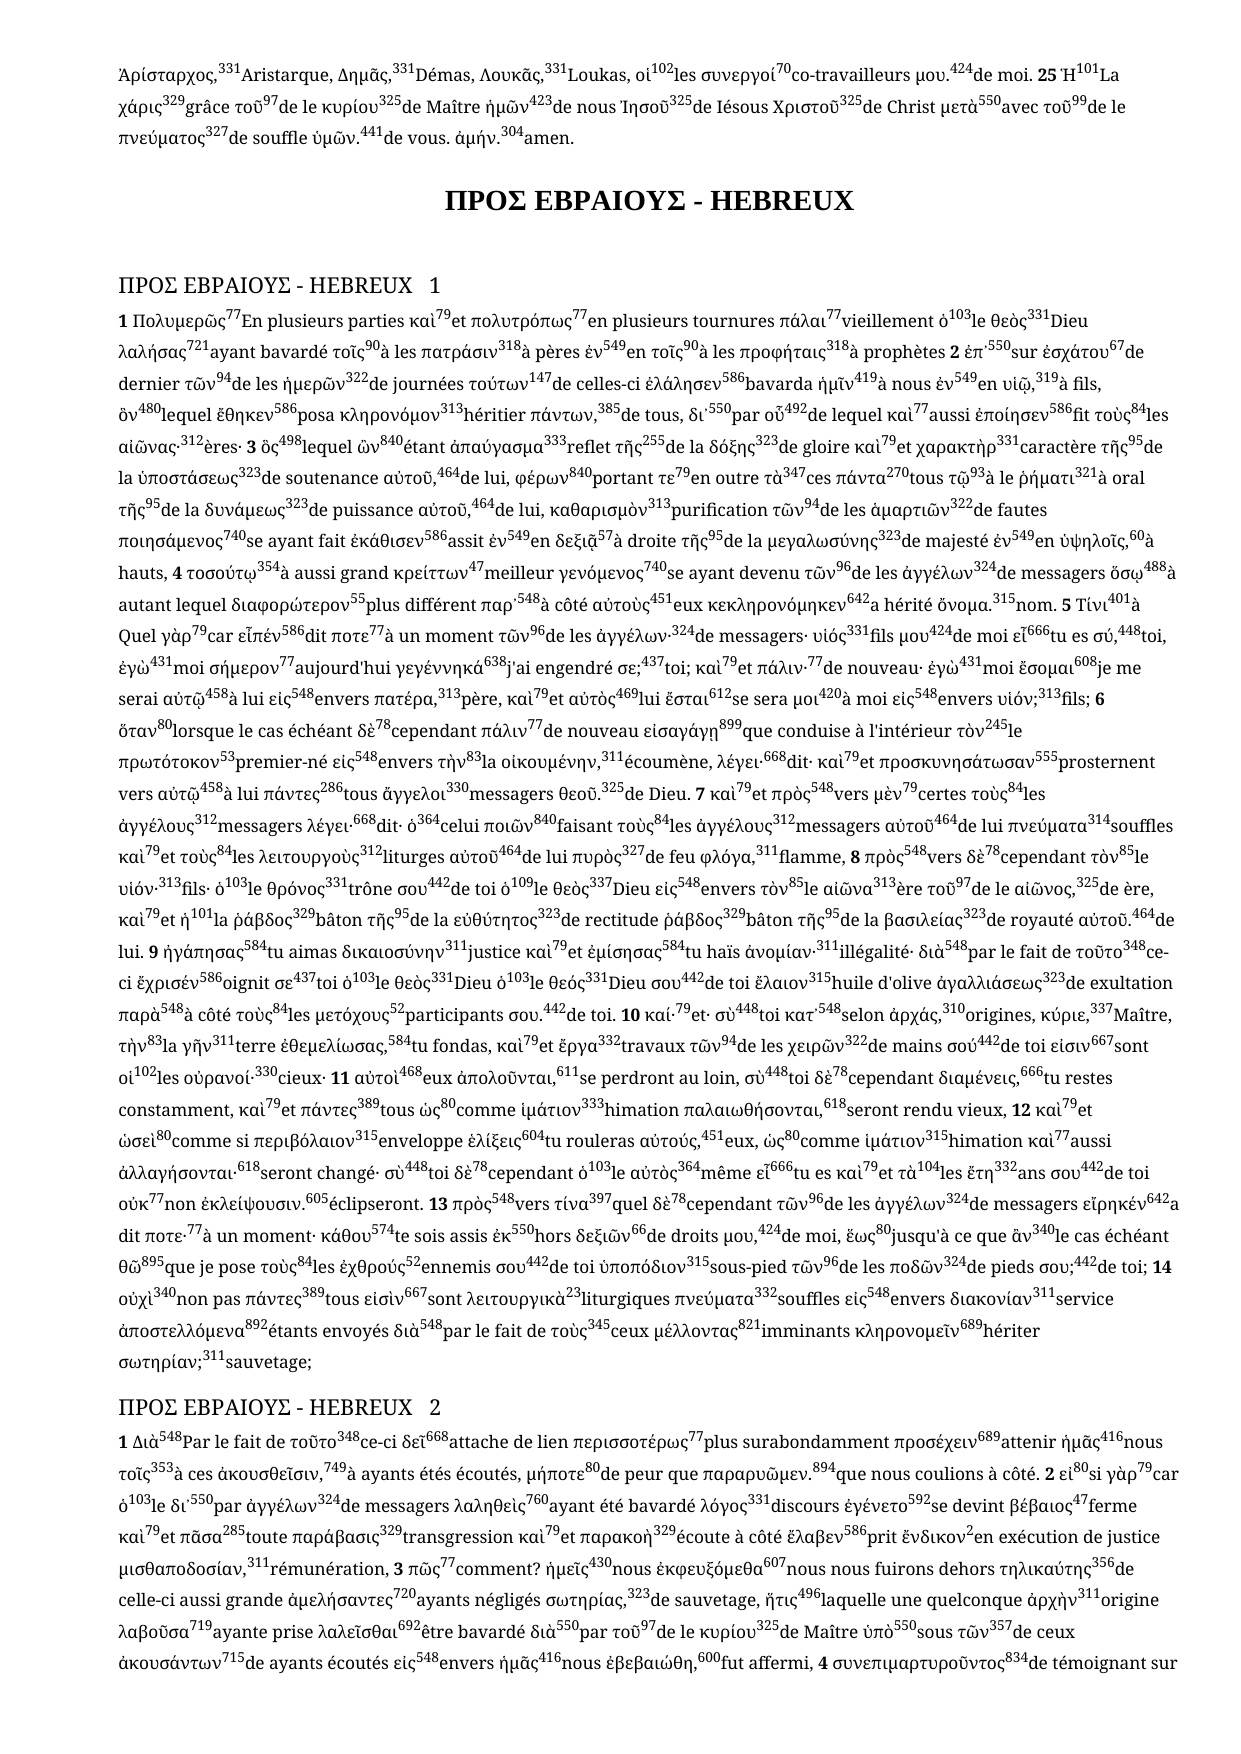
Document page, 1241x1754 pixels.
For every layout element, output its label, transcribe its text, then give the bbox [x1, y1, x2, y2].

text 1 Διὰ548Par le fait de τοῦτο348ce-ci δεῖ668attache de lien περισσοτέρως77plus surabondamment προσέχειν689attenir ἡμᾶς416nous τοῖς353à ces ἀκουσθεῖσιν,749à ayants étés écoutés, μήποτε80de peur que παραρυῶμεν.894que nous coulions à côté. 2 εἰ80si γὰρ79car ὁ103le δι᾽550par ἀγγέλων324de messagers λαληθεὶς760ayant été bavardé λόγος331discours ἐγένετο592se devint βέβαιος47ferme καὶ79et πᾶσα285toute παράβασις329transgression καὶ79et παρακοὴ329écoute à côté ἔλαβεν586prit ἔνδικον2en exécution de justice μισθαποδοσίαν,311rémunération, 3 πῶς77comment? ἡμεῖς430nous ἐκφευξόμεθα607nous nous fuirons dehors τηλικαύτης356de celle-ci aussi grande ἀμελήσαντες720ayants négligés σωτηρίας,323de sauvetage, ἥτις496laquelle une quelconque ἀρχὴν311origine λαβοῦσα719ayante prise λαλεῖσθαι692être bavardé διὰ550par τοῦ97de le κυρίου325de Maître ὑπὸ550sous τῶν357de ceux ἀκουσάντων715de ayants écoutés εἰς548envers ἡμᾶς416nous ἐβεβαιώθη,600fut affermi, 4 συνεπιμαρτυροῦντος834de témoignant sur avec τοῦ97de le θεοῦ325de Dieu σημείοις320à signes τε79en outre καὶ79et τέρασιν320à prodiges καὶ79et ποικίλαις7à diverses δυνάμεσιν316à puissances καὶ79et πνεύματος327de souffle ἁγίου18de saint μερισμοῖς318à partages κατὰ548selon τὴν83la αὐτοῦ464de lui θέλησιν;311volonté; 5 Οὐ77Non γὰρ79car ἀγγέλοις318à messagers ὑπέταξεν586subordonna τὴν83la οἰκουμένην311écoumène τὴν344celle μέλλουσαν,820imminante, περὶ550autour ἧς490de laquelle λαλοῦμεν.663nous bavardons. 6 διεμαρτύρατο592se passa témoignage δέ78cependant πού77quelque part où τις390un quelconque λέγων·840disant· τί412quel ἐστιν668est ἄνθρωπος331être humain ὅτι80en ce que μιμνῄσκῃ672tu te mémorises αὐτοῦ,464de lui, ἢ79ou υἱὸς331fils ἀνθρώπου325de être humain ὅτι80en ce que ἐπισκέπτῃ672tu te rends supervision αὐτόν;452lui; 7 ἠλάττωσας584tu amoindris αὐτὸν452lui βραχύ6court τι375un quelconque παρ᾽548à côté ἀγγέλους,312messagers, δόξῃ317à gloire καὶ79et τιμῇ317à valeur ἐστεφάνωσας584tu couronnas αὐτόν,452lui, 8 πάντα374tous ὑπέταξας584tu subordonnas ὑποκάτω552en dessous vers le bas τῶν96de les ποδῶν324de pieds αὐτοῦ.464de lui. ἐν549en τῷ354à ce γὰρ79car ὑποτάξαι681subordonner [αὐτῷ]458[à lui] τὰ347ces πάντα270tous οὐδὲν375aucun ἀφῆκεν586abandonna αὐτῷ458à lui ἀνυπότακτον.55insoumis. Νῦν77Maintenant δὲ78cependant οὔπω77non encore ὁρῶμεν663nous voyons αὐτῷ458à lui τὰ347ces πάντα270tous ὑποτεταγμένα·797ayants étés subordonnés· 9 τὸν480celui δὲ78cependant βραχύ6court τι375un quelconque παρ᾽548à côté ἀγγέλους312messagers ἠλαττωμένον796ayant été amoindri βλέπομεν663nous regardons Ἰησοῦν313Iésous διὰ548par le fait de τὸ87le πάθημα315passion de souffrance τοῦ97de le θανάτου325de trépas δόξῃ317à gloire καὶ79et τιμῇ317à valeur ἐστεφανωμένον,796ayant été couronné, ὅπως80de telle manière que χάριτι317à grâce θεοῦ325de Dieu ὑπὲρ550au-dessus παντὸς384de tout γεύσηται905que se goûte θανάτου.325de trépas. 10 Ἔπρεπεν625Était remarquable γὰρ79car αὐτῷ,458à lui, δι᾽548par le fait de ὃν480lequel τὰ365ces πάντα288tous καὶ79et δι᾽550par οὗ492de lequel τὰ365ces πάντα,288tous, πολλοὺς268nombreux υἱοὺς312fils εἰς548envers δόξαν311gloire ἀγαγόντα707ayant conduit τὸν85le ἀρχηγὸν313chef conducteur τῆς95de la σωτηρίας323de sauvetage αὐτῶν463de eux διὰ550par παθημάτων326de passions de souffrances τελειῶσαι.681perfectionner. 11 ὅ364celui τε79en outre γὰρ79car ἁγιάζων840sanctifiant καὶ79et οἱ363ceux ἁγιαζόμενοι890étants sanctifiés ἐξ550hors ἑνὸς65de un πάντες·389tous· δι᾽548par le fait de ἣν293laquelle αἰτίαν311cause οὐκ77non ἐπαισχύνεται674se a honte sur ἀδελφοὺς312frères αὐτοὺς451eux καλεῖν689appeler 12 λέγων·840disant· ἀπαγγελῶ602je rapporterai annonce τὸ87le ὄνομά315nom σου442de toi τοῖς90à les ἀδελφοῖς318à frères μου,424de moi, ἐν549en μέσῳ61à au milieu ἐκκλησίας323de église ὑμνήσω602je chanterai hymne σε,437toi, 13 καὶ79et πάλιν·77de nouveau· ἐγὼ431moi ἔσομαι608je me serai πεποιθὼς783ayant persuadé ἐπ᾽549sur αὐτῷ,458à lui, καὶ79et πάλιν·77de nouveau· ἰδοὺ306voici ἐγὼ431moi καὶ79et τὰ104les παιδία332petits enfants ἅ481lesquels μοι420à moi ἔδωκεν586donna ὁ103le θεός.331Dieu. 14 Ἐπεὶ80Puisque οὖν79donc τὰ104les παιδία332petits enfants κεκοινώνηκεν642a communié αἵματος327de sang καὶ79et σαρκός,323de chair, καὶ77aussi αὐτὸς469lui παραπλησίως77près du côté μετέσχεν586participa τῶν98de les αὐτῶν,359de mêmes, ἵνα80afin que διὰ550par τοῦ257de le θανάτου325de trépas καταργήσῃ899que rende complètement sans travail τὸν346celui τὸ87le κράτος315force ἔχοντα822ayant τοῦ97de le θανάτου,325de trépas, τοῦτ᾽366ce-ci ἔστιν668est τὸν85le διάβολον,53diable, 15 καὶ79et ἀπαλλάξῃ899que débarrasse τούτους,345ceux-ci, ὅσοι497autant lesquels φόβῳ319à effroi θανάτου325de trépas διὰ550par παντὸς384de tout τοῦ360de ce ζῆν689vivre ἔνοχοι70tenus au-dedans ἦσαν624étaient δουλείας.323de esclavage. 16 οὐ77non γὰρ79car δήπου77assurément ἀγγέλων324de messagers ἐπιλαμβάνεται674se empare ἀλλὰ79mais σπέρματος327de semence Ἀβραὰμ325de Abraam ἐπιλαμβάνεται.674se empare. 17 ὅθεν80d'où ὤφειλεν625devait κατὰ548selon πάντα374tous τοῖς250à les ἀδελφοῖς318à frères ὁμοιωθῆναι,683être rendu semblable, ἵνα80afin que ἐλεήμων71miséricordieux γένηται905que se devienne καὶ79et πιστὸς22croyable ἀρχιερεὺς331chef sacrificateur τὰ347ces πρὸς548vers τὸν85le θεὸν313Dieu εἰς548envers τὸ348ce ἱλάσκεσθαι692être été propice τὰς82les ἁμαρτίας310fautes τοῦ97de le λαοῦ.325de peuple. 18 ἐν549en ᾧ488à lequel γὰρ79car πέπονθεν642a souffert αὐτὸς469lui πειρασθείς,760ayant été mis en tentation, δύναται674se peut τοῖς351à ceux πειραζομένοις879à étants mis en tentation βοηθῆσαι.681aider. [118, 1426, 1181, 1675]
subtitle ΠΡΟΣ ΕΒΡΑΙΟΥΣ - HEBREUX [118, 183, 1181, 216]
text 1 Πολυμερῶς77En plusieurs parties καὶ79et πολυτρόπως77en plusieurs tournures πάλαι77vieillement ὁ103le θεὸς331Dieu λαλήσας721ayant bavardé τοῖς90à les πατράσιν318à pères ἐν549en τοῖς90à les προφήταις318à prophètes 2 ἐπ᾽550sur ἐσχάτου67de dernier τῶν94de les ἡμερῶν322de journées τούτων147de celles-ci ἐλάλησεν586bavarda ἡμῖν419à nous ἐν549en υἱῷ,319à fils, ὃν480lequel ἔθηκεν586posa κληρονόμον313héritier πάντων,385de tous, δι᾽550par οὗ492de lequel καὶ77aussi ἐποίησεν586fit τοὺς84les αἰῶνας·312ères· 3 ὃς498lequel ὢν840étant ἀπαύγασμα333reflet τῆς255de la δόξης323de gloire καὶ79et χαρακτὴρ331caractère τῆς95de la ὑποστάσεως323de soutenance αὐτοῦ,464de lui, φέρων840portant τε79en outre τὰ347ces πάντα270tous τῷ93à le ῥήματι321à oral τῆς95de la δυνάμεως323de puissance αὐτοῦ,464de lui, καθαρισμὸν313purification τῶν94de les ἁμαρτιῶν322de fautes ποιησάμενος740se ayant fait ἐκάθισεν586assit ἐν549en δεξιᾷ57à droite τῆς95de la μεγαλωσύνης323de majesté ἐν549en ὑψηλοῖς,60à hauts, 4 τοσούτῳ354à aussi grand κρείττων47meilleur γενόμενος740se ayant devenu τῶν96de les ἀγγέλων324de messagers ὅσῳ488à autant lequel διαφορώτερον55plus différent παρ᾽548à côté αὐτοὺς451eux κεκληρονόμηκεν642a hérité ὄνομα.315nom. 5 Τίνι401à Quel γὰρ79car εἶπέν586dit ποτε77à un moment τῶν96de les ἀγγέλων·324de messagers· υἱός331fils μου424de moi εἶ666tu es σύ,448toi, ἐγὼ431moi σήμερον77aujourd'hui γεγέννηκά638j'ai engendré σε;437toi; καὶ79et πάλιν·77de nouveau· ἐγὼ431moi ἔσομαι608je me serai αὐτῷ458à lui εἰς548envers πατέρα,313père, καὶ79et αὐτὸς469lui ἔσται612se sera μοι420à moi εἰς548envers υἱόν;313fils; 6 ὅταν80lorsque le cas échéant δὲ78cependant πάλιν77de nouveau εἰσαγάγῃ899que conduise à l'intérieur τὸν245le πρωτότοκον53premier-né εἰς548envers τὴν83la οἰκουμένην,311écoumène, λέγει·668dit· καὶ79et προσκυνησάτωσαν555prosternent vers αὐτῷ458à lui πάντες286tous ἄγγελοι330messagers θεοῦ.325de Dieu. 7 καὶ79et πρὸς548vers μὲν79certes τοὺς84les ἀγγέλους312messagers λέγει·668dit· ὁ364celui ποιῶν840faisant τοὺς84les ἀγγέλους312messagers αὐτοῦ464de lui πνεύματα314souffles καὶ79et τοὺς84les λειτουργοὺς312liturges αὐτοῦ464de lui πυρὸς327de feu φλόγα,311flamme, 8 πρὸς548vers δὲ78cependant τὸν85le υἱόν·313fils· ὁ103le θρόνος331trône σου442de toi ὁ109le θεὸς337Dieu εἰς548envers τὸν85le αἰῶνα313ère τοῦ97de le αἰῶνος,325de ère, καὶ79et ἡ101la ῥάβδος329bâton τῆς95de la εὐθύτητος323de rectitude ῥάβδος329bâton τῆς95de la βασιλείας323de royauté αὐτοῦ.464de lui. 9 ἠγάπησας584tu aimas δικαιοσύνην311justice καὶ79et ἐμίσησας584tu haïs ἀνομίαν·311illégalité· διὰ548par le fait de τοῦτο348ce-ci ἔχρισέν586oignit σε437toi ὁ103le θεὸς331Dieu ὁ103le θεός331Dieu σου442de toi ἔλαιον315huile d'olive ἀγαλλιάσεως323de exultation παρὰ548à côté τοὺς84les μετόχους52participants σου.442de toi. 10 καί·79et· σὺ448toi κατ᾽548selon ἀρχάς,310origines, κύριε,337Maître, τὴν83la γῆν311terre ἐθεμελίωσας,584tu fondas, καὶ79et ἔργα332travaux τῶν94de les χειρῶν322de mains σού442de toi εἰσιν667sont οἱ102les οὐρανοί·330cieux· 11 αὐτοὶ468eux ἀπολοῦνται,611se perdront au loin, σὺ448toi δὲ78cependant διαμένεις,666tu restes constamment, καὶ79et πάντες389tous ὡς80comme ἱμάτιον333himation παλαιωθήσονται,618seront rendu vieux, 12 καὶ79et ὡσεὶ80comme si περιβόλαιον315enveloppe ἑλίξεις604tu rouleras αὐτούς,451eux, ὡς80comme ἱμάτιον315himation καὶ77aussi ἀλλαγήσονται·618seront changé· σὺ448toi δὲ78cependant ὁ103le αὐτὸς364même εἶ666tu es καὶ79et τὰ104les ἔτη332ans σου442de toi οὐκ77non ἐκλείψουσιν.605éclipseront. 13 πρὸς548vers τίνα397quel δὲ78cependant τῶν96de les ἀγγέλων324de messagers εἴρηκέν642a dit ποτε·77à un moment· κάθου574te sois assis ἐκ550hors δεξιῶν66de droits μου,424de moi, ἕως80jusqu'à ce que ἂν340le cas échéant θῶ895que je pose τοὺς84les ἐχθρούς52ennemis σου442de toi ὑποπόδιον315sous-pied τῶν96de les ποδῶν324de pieds σου;442de toi; 14 οὐχὶ340non pas πάντες389tous εἰσὶν667sont λειτουργικὰ23liturgiques πνεύματα332souffles εἰς548envers διακονίαν311service ἀποστελλόμενα892étants envoyés διὰ548par le fait de τοὺς345ceux μέλλοντας821imminants κληρονομεῖν689hériter σωτηρίαν;311sauvetage; [118, 304, 1181, 1374]
text ΠΡΟΣ ΕΒΡΑΙΟΥΣ - HEBREUX 2 [118, 1392, 1181, 1422]
text ΠΡΟΣ ΕΒΡΑΙΟΥΣ - HEBREUX 1 [118, 270, 1181, 300]
